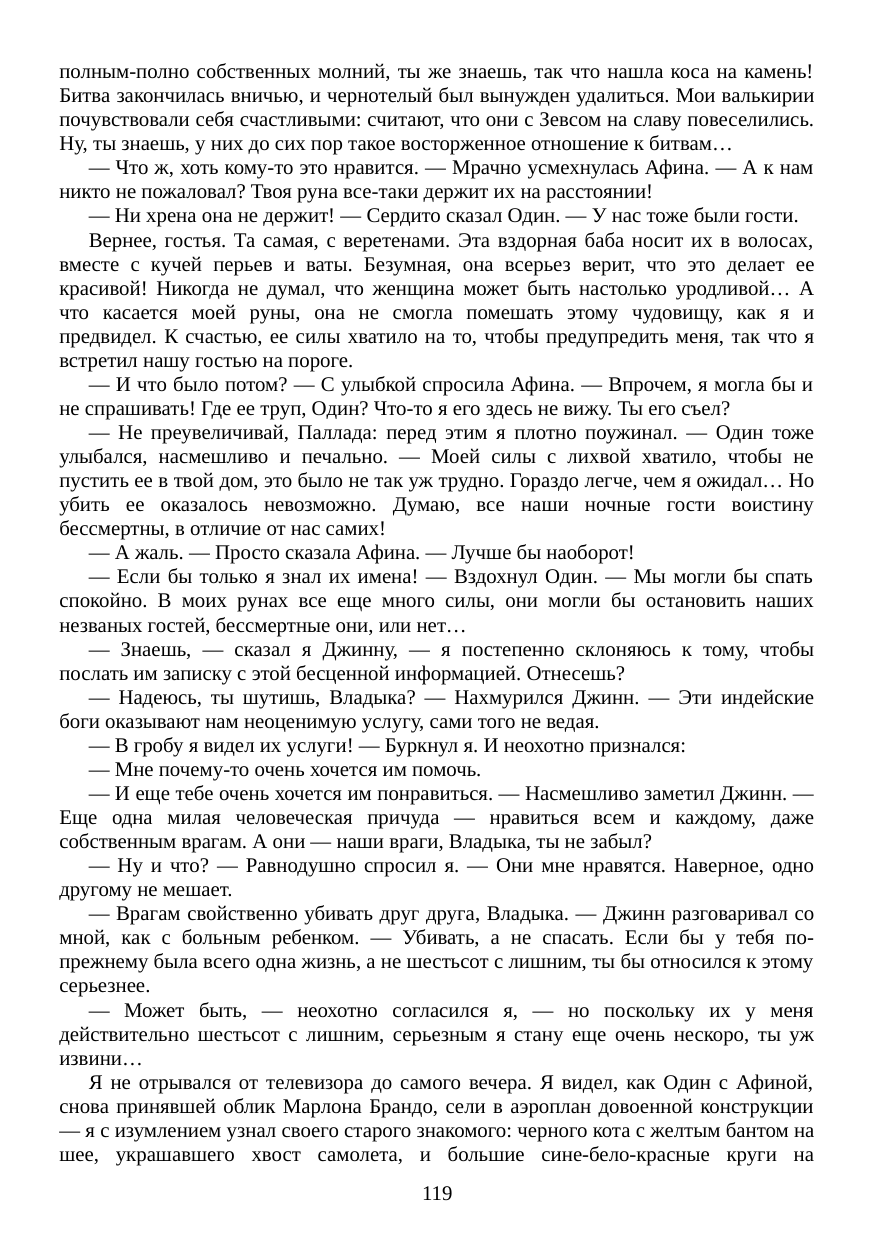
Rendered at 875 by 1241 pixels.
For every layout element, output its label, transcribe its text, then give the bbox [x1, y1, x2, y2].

text — Ни хрена она не держит! — Сердито сказал Один. — У нас тоже были гости. [59, 203, 815, 227]
text Вернее, гостья. Та самая, с веретенами. Эта вздорная баба носит их в волосах, вместе с кучей перьев и ваты. Безумная, она всерьез верит, что это делает ее красивой! Никогда не думал, что женщина может быть настолько уродливой… А что касается моей руны, она не смогла помешать этому чудовищу, как я и предвидел. К счастью, ее силы хватило на то, чтобы предупредить меня, так что я встретил нашу гостью на пороге. [59, 227, 815, 372]
text — Надеюсь, ты шутишь, Владыка? — Нахмурился Джинн. — Эти индейские боги оказывают нам неоценимую услугу, сами того не ведая. [59, 685, 815, 733]
text — Ну и что? — Равнодушно спросил я. — Они мне нравятся. Наверное, одно другому не мешает. [59, 853, 815, 901]
text — Не преувеличивай, Паллада: перед этим я плотно поужинал. — Один тоже улыбался, насмешливо и печально. — Моей силы с лихвой хватило, чтобы не пустить ее в твой дом, это было не так уж трудно. Гораздо легче, чем я ожидал… Но убить ее оказалось невозможно. Думаю, все наши ночные гости воистину бессмертны, в отличие от нас самих! [59, 420, 815, 540]
text Я не отрывался от телевизора до самого вечера. Я видел, как Один с Афиной, снова принявшей облик Марлона Брандо, сели в аэроплан довоенной конструкции — я с изумлением узнал своего старого знакомого: черного кота с желтым бантом на шее, украшавшего хвост самолета, и большие сине-бело-красные круги на [59, 1070, 815, 1166]
text — В гробу я видел их услуги! — Буркнул я. И неохотно признался: [59, 733, 815, 757]
text — И что было потом? — С улыбкой спросила Афина. — Впрочем, я могла бы и не спрашивать! Где ее труп, Один? Что-то я его здесь не вижу. Ты его съел? [59, 372, 815, 420]
text — Знаешь, — сказал я Джинну, — я постепенно склоняюсь к тому, чтобы послать им записку с этой бесценной информацией. Отнесешь? [59, 637, 815, 685]
text — Мне почему-то очень хочется им помочь. [59, 757, 815, 781]
text — А жаль. — Просто сказала Афина. — Лучше бы наоборот! [59, 540, 815, 564]
text — Может быть, — неохотно согласился я, — но поскольку их у меня действительно шестьсот с лишним, серьезным я стану еще очень нескоро, ты уж извини… [59, 997, 815, 1070]
text — Что ж, хоть кому-то это нравится. — Мрачно усмехнулась Афина. — А к нам никто не пожаловал? Твоя руна все-таки держит их на расстоянии! [59, 155, 815, 203]
text — И еще тебе очень хочется им понравиться. — Насмешливо заметил Джинн. — Еще одна милая человеческая причуда — нравиться всем и каждому, даже собственным врагам. А они — наши враги, Владыка, ты не забыл? [59, 781, 815, 853]
text — Если бы только я знал их имена! — Вздохнул Один. — Мы могли бы спать спокойно. В моих рунах все еще много силы, они могли бы остановить наших незваных гостей, бессмертные они, или нет… [59, 564, 815, 637]
text — Врагам свойственно убивать друг друга, Владыка. — Джинн разговаривал со мной, как с больным ребенком. — Убивать, а не спасать. Если бы у тебя по-прежнему была всего одна жизнь, а не шестьсот с лишним, ты бы относился к этому серьезнее. [59, 901, 815, 997]
text полным-полно собственных молний, ты же знаешь, так что нашла коса на камень! Битва закончилась вничью, и чернотелый был вынужден удалиться. Мои валькирии почувствовали себя счастливыми: считают, что они с Зевсом на славу повеселились. Ну, ты знаешь, у них до сих пор такое восторженное отношение к битвам… [59, 59, 815, 155]
